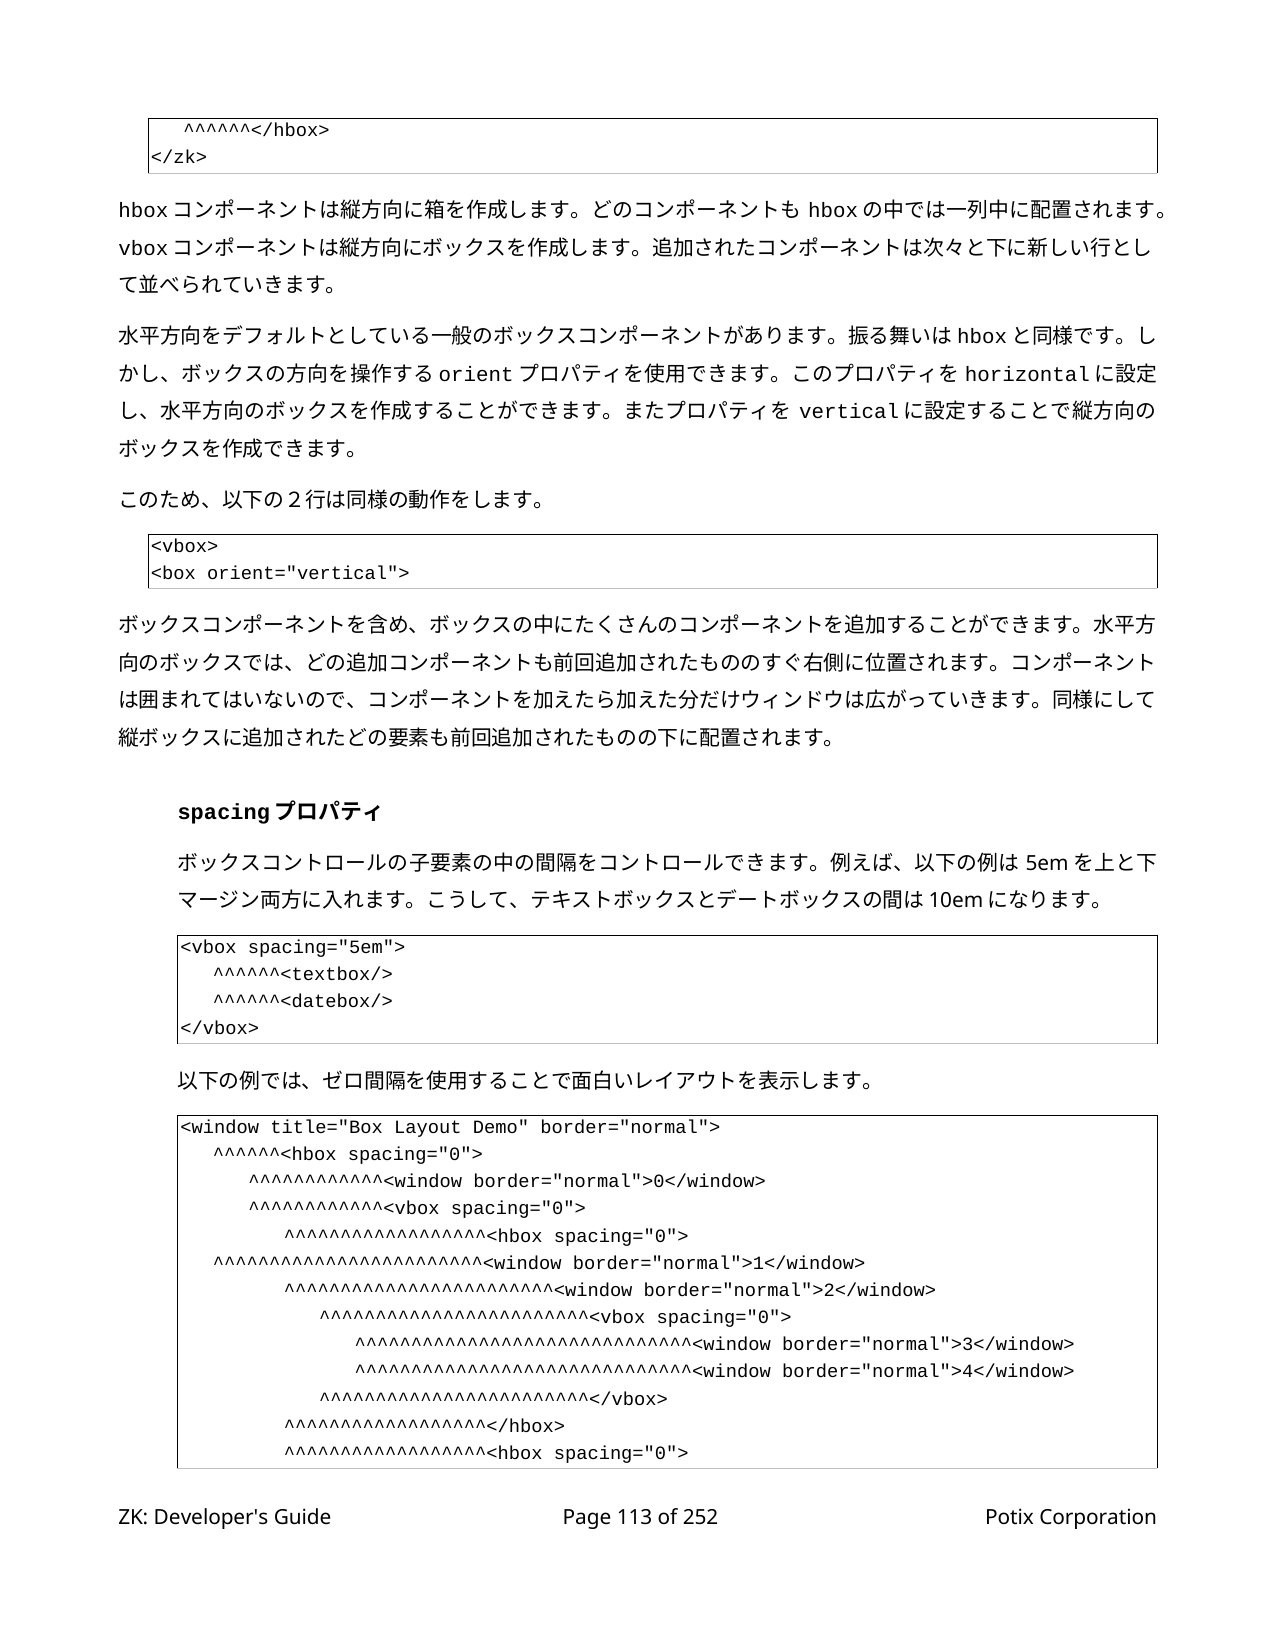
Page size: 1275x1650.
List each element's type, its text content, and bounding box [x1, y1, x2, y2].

text ^^^^^^<textbox/> [178, 962, 1157, 986]
text ^^^^^^^^^^^^<window border="normal">0</window> [178, 1169, 965, 1193]
text 以下の例では、ゼロ間隔を使用することで面白いレイアウトを表示します。 [177, 1064, 1157, 1094]
text ^^^^^^<hbox spacing="0"> [178, 1142, 1157, 1166]
subtitle spacingプロパティ [177, 794, 1157, 826]
text このため、以下の２行は同様の動作をします。 [118, 483, 1157, 513]
text ^^^^^^^^^^^^^^^^^^^^^^^^</vbox> [178, 1387, 1157, 1411]
text <vbox spacing="5em"> [178, 936, 1157, 959]
text </zk> [149, 145, 1157, 173]
text [1133, 1196, 1157, 1221]
text ^^^^^^</hbox> [149, 119, 1157, 142]
text ^^^^^^^^^^^^^^^^^^^^^^^^<window border="normal">2</window> [178, 1278, 1157, 1302]
text <vbox> [149, 535, 1157, 558]
text 水平方向をデフォルトとしている一般のボックスコンポーネントがあります。振る舞いはhboxと同様です。しかし、ボックスの方向を操作するorientプロパティを使用できます。このプロパティをhorizontalに設定し、水平方向のボックスを作成することができます。またプロパティをverticalに設定することで縦方向のボックスを作成できます。 [118, 319, 1157, 462]
text ^^^^^^^^^^^^<vbox spacing="0"> [178, 1196, 965, 1221]
text <box orient="vertical"> [149, 561, 1157, 588]
text ^^^^^^^^^^^^^^^^^^^^^^^^^^^^^^<window border="normal">3</window> [178, 1332, 1157, 1356]
text hboxコンポーネントは縦方向に箱を作成します。どのコンポーネントもhboxの中では一列中に配置されます。vboxコンポーネントは縦方向にボックスを作成します。追加されたコンポーネントは次々と下に新しい行として並べられていきます。 [118, 193, 1157, 299]
text ^^^^^^^^^^^^^^^^^^^^^^^^<vbox spacing="0"> [178, 1305, 1157, 1329]
text ^^^^^^^^^^^^^^^^^^<hbox spacing="0"> [178, 1223, 965, 1248]
text ^^^^^^^^^^^^^^^^^^<hbox spacing="0"> [178, 1441, 1157, 1468]
text <window title="Box Layout Demo" border="normal"> [178, 1116, 1157, 1139]
text ボックスコントロールの子要素の中の間隔をコントロールできます。例えば、以下の例は5emを上と下マージン両方に入れます。こうして、テキストボックスとデートボックスの間は10emになります。 [177, 846, 1157, 914]
text ^^^^^^^^^^^^^^^^^^^^^^^^<window border="normal">1</window> [178, 1251, 965, 1275]
text ^^^^^^^^^^^^^^^^^^</hbox> [178, 1414, 1157, 1438]
text ^^^^^^<datebox/> [178, 989, 1157, 1013]
text </vbox> [178, 1016, 1157, 1043]
text ^^^^^^^^^^^^^^^^^^^^^^^^^^^^^^<window border="normal">4</window> [178, 1359, 1157, 1384]
text ボックスコンポーネントを含め、ボックスの中にたくさんのコンポーネントを追加することができます。水平方向のボックスでは、どの追加コンポーネントも前回追加されたもののすぐ右側に位置されます。コンポーネントは囲まれてはいないので、コンポーネントを加えたら加えた分だけウィンドウは広がっていきます。同様にして、縦ボックスに追加されたどの要素も前回追加されたものの下に配置されます。 [118, 609, 1157, 751]
